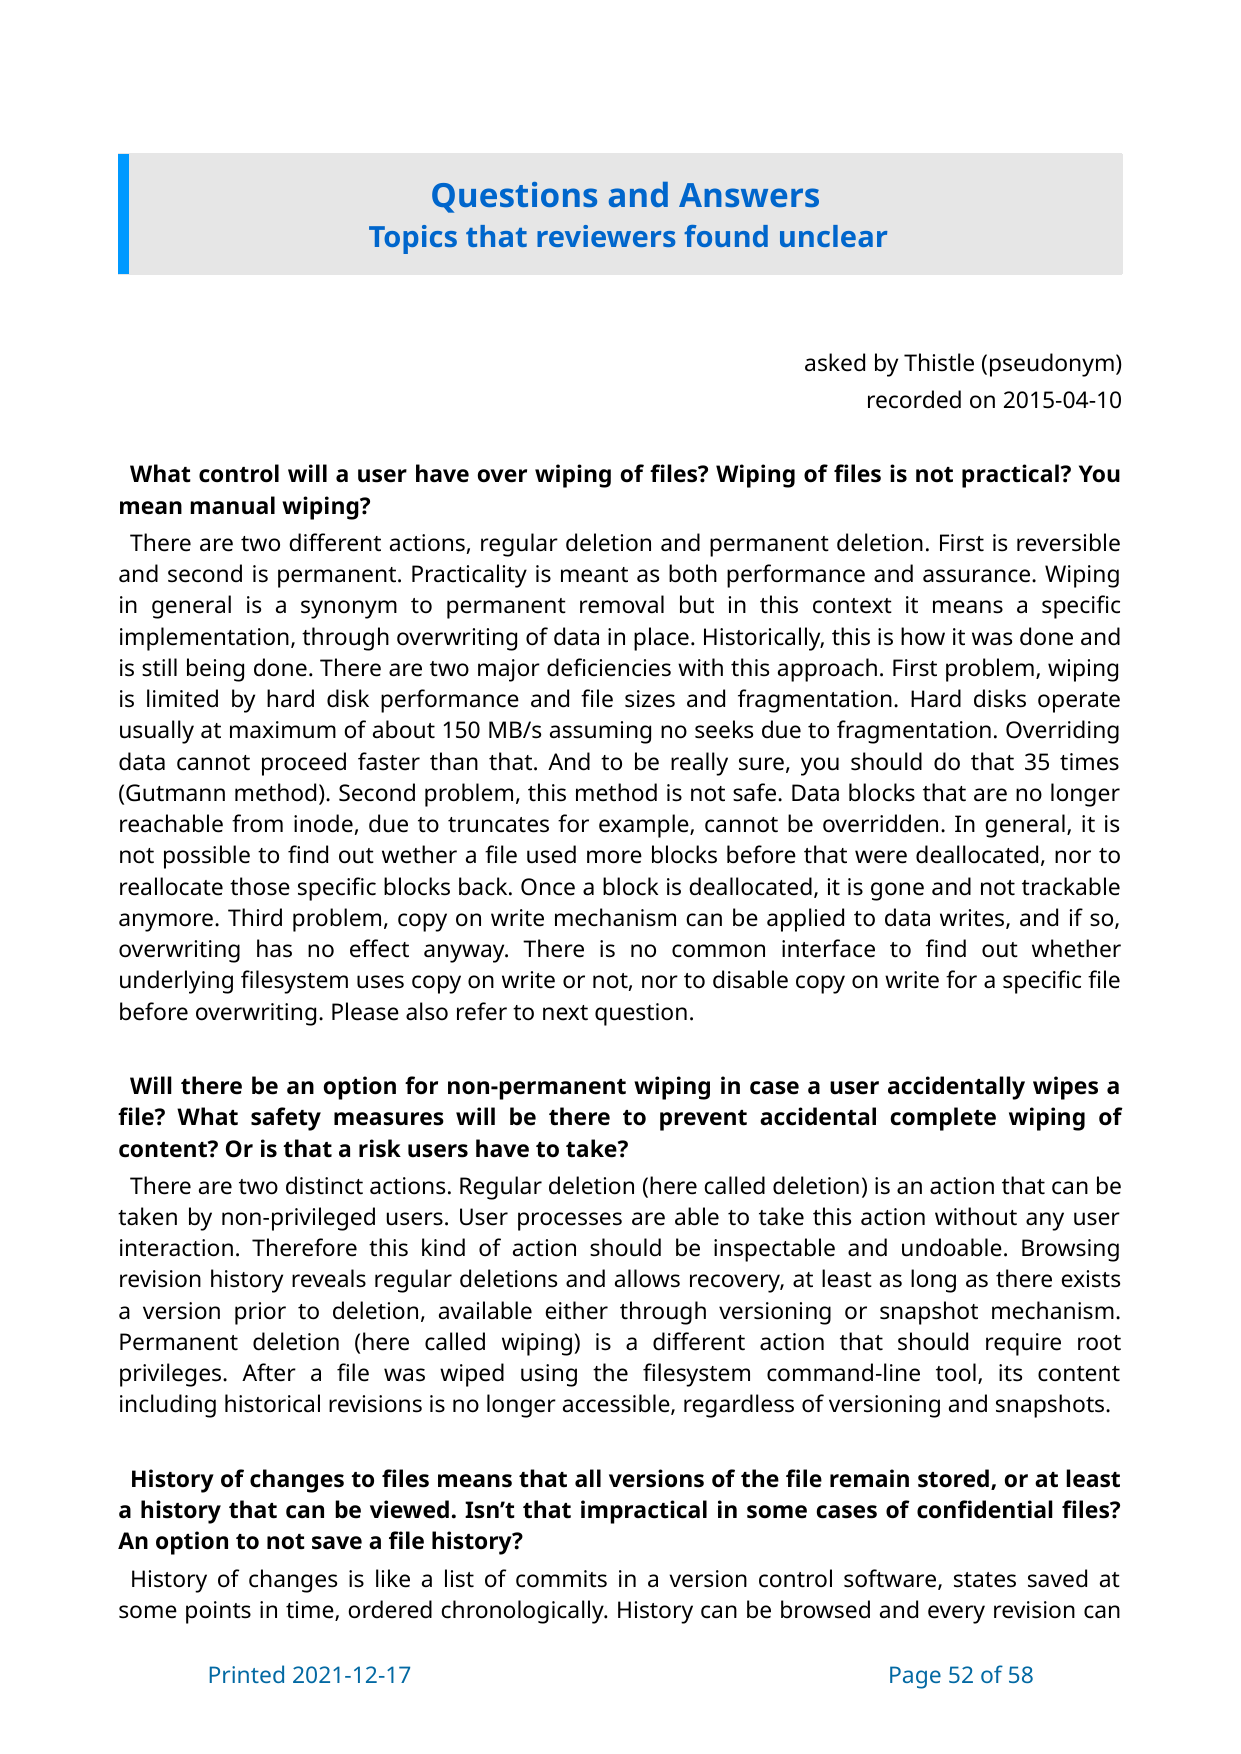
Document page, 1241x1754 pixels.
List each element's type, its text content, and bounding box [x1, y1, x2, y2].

text asked by Thistle (pseudonym) [118, 347, 1122, 378]
text recorded on 2015-04-10 [118, 384, 1122, 415]
text Will there be an option for non-permanent wiping in case a user accidentally wipes a file? What safety measures will be there to prevent accidental complete wiping of content? Or is that a risk users have to take? [118, 1070, 1122, 1164]
text History of changes to files means that all versions of the file remain stored, or at least a history that can be viewed. Isn’t that impractical in some cases of confidential files? An option to not save a file history? [118, 1463, 1122, 1557]
text There are two distinct actions. Regular deletion (here called deletion) is an action that can be taken by non-privileged users. User processes are able to take this action without any user interaction. Therefore this kind of action should be inspectable and undoable. Browsing revision history reveals regular deletions and allows recovery, at least as long as there exists a version prior to deletion, available either through versioning or snapshot mechanism. Permanent deletion (here called wiping) is a different action that should require root privileges. After a file was wiped using the filesystem command-line tool, its content including historical revisions is no longer accessible, regardless of versioning and snapshots. [118, 1170, 1122, 1420]
text What control will a user have over wiping of files? Wiping of files is not practical? You mean manual wiping? [118, 458, 1122, 521]
text There are two different actions, regular deletion and permanent deletion. First is reversible and second is permanent. Practicality is meant as both performance and assurance. Wiping in general is a synonym to permanent removal but in this context it means a specific implementation, through overwriting of data in place. Historically, this is how it was done and is still being done. There are two major deficiencies with this approach. First problem, wiping is limited by hard disk performance and file sizes and fragmentation. Hard disks operate usually at maximum of about 150 MB/s assuming no seeks due to fragmentation. Overriding data cannot proceed faster than that. And to be really sure, you should do that 35 times (Gutmann method). Second problem, this method is not safe. Data blocks that are no longer reachable from inode, due to truncates for example, cannot be overridden. In general, it is not possible to find out wether a file used more blocks before that were deallocated, nor to reallocate those specific blocks back. Once a block is deallocated, it is gone and not trackable anymore. Third problem, copy on write mechanism can be applied to data writes, and if so, overwriting has no effect anyway. There is no common interface to find out whether underlying filesystem uses copy on write or not, nor to disable copy on write for a specific file before overwriting. Please also refer to next question. [118, 527, 1122, 1027]
subtitle Questions and Answers Topics that reviewers found unclear [129, 155, 1122, 274]
text History of changes is like a list of commits in a version control software, states saved at some points in time, ordered chronologically. History can be browsed and every revision can [118, 1562, 1122, 1625]
